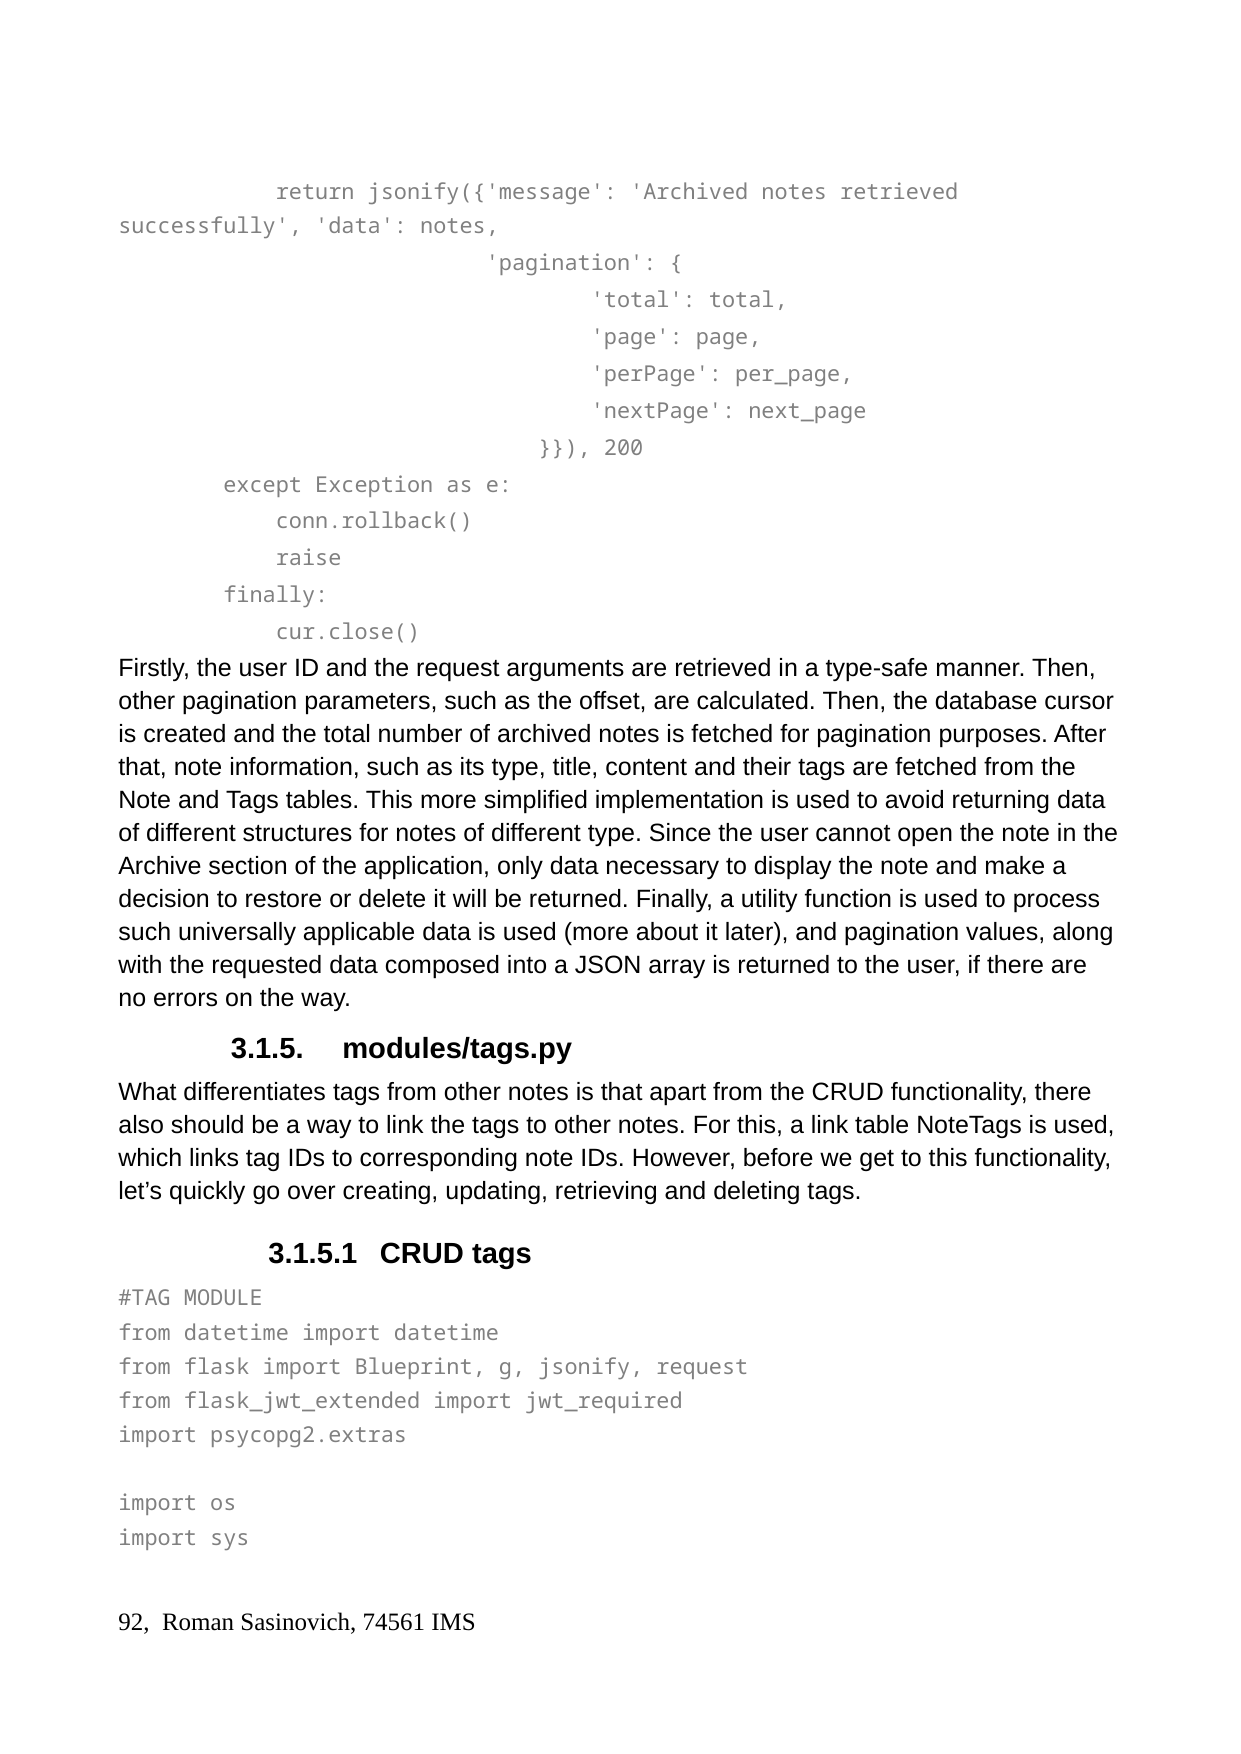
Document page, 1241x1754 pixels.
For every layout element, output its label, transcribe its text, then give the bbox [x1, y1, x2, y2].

text What differentiates tags from other notes is that apart from the CRUD functionality, there also should be a way to link the tags to other notes. For this, a link table NoteTags is used, which links tag IDs to corresponding note IDs. However, before we get to this functionality, let’s quickly go over creating, updating, retrieving and deleting tags. [118, 1077, 1122, 1205]
text 'total': total, [118, 284, 1122, 314]
text raise [118, 542, 1122, 572]
text #TAG MODULE [118, 1282, 1122, 1312]
subtitle modules/tags.py [231, 1031, 1122, 1065]
text return jsonify({'message': 'Archived notes retrieved successfully', 'data': notes, [118, 176, 1122, 240]
text except Exception as e: [118, 469, 1122, 498]
text }}), 200 [118, 432, 1122, 462]
text Firstly, the user ID and the request arguments are retrieved in a type-safe manner. Then, other pagination parameters, such as the offset, are calculated. Then, the database cursor is created and the total number of archived notes is fetched for pagination purposes. After that, note information, such as its type, title, content and their tags are fetched from the Note and Tags tables. This more simplified implementation is used to avoid returning data of different structures for notes of different type. Since the user cannot open the note in the Archive section of the application, only data necessary to display the note and make a decision to restore or delete it will be returned. Finally, a utility function is used to process such universally applicable data is used (more about it later), and pagination values, along with the requested data composed into a JSON array is returned to the user, if there are no errors on the way. [118, 653, 1122, 1012]
text from datetime import datetime [118, 1316, 1122, 1346]
text conn.rollback() [118, 506, 1122, 535]
text import sys [118, 1521, 1122, 1551]
text 'page': page, [118, 321, 1122, 351]
text from flask import Blueprint, g, jsonify, request [118, 1351, 1122, 1380]
subtitle CRUD tags [268, 1236, 1122, 1270]
text 'pagination': { [118, 247, 1122, 277]
text cur.close() [118, 616, 1122, 646]
text import psycopg2.extras [118, 1419, 1122, 1449]
text from flask_jwt_extended import jwt_required [118, 1385, 1122, 1414]
text finally: [118, 579, 1122, 609]
text import os [118, 1487, 1122, 1517]
text 'nextPage': next_page [118, 395, 1122, 425]
text 'perPage': per_page, [118, 358, 1122, 388]
